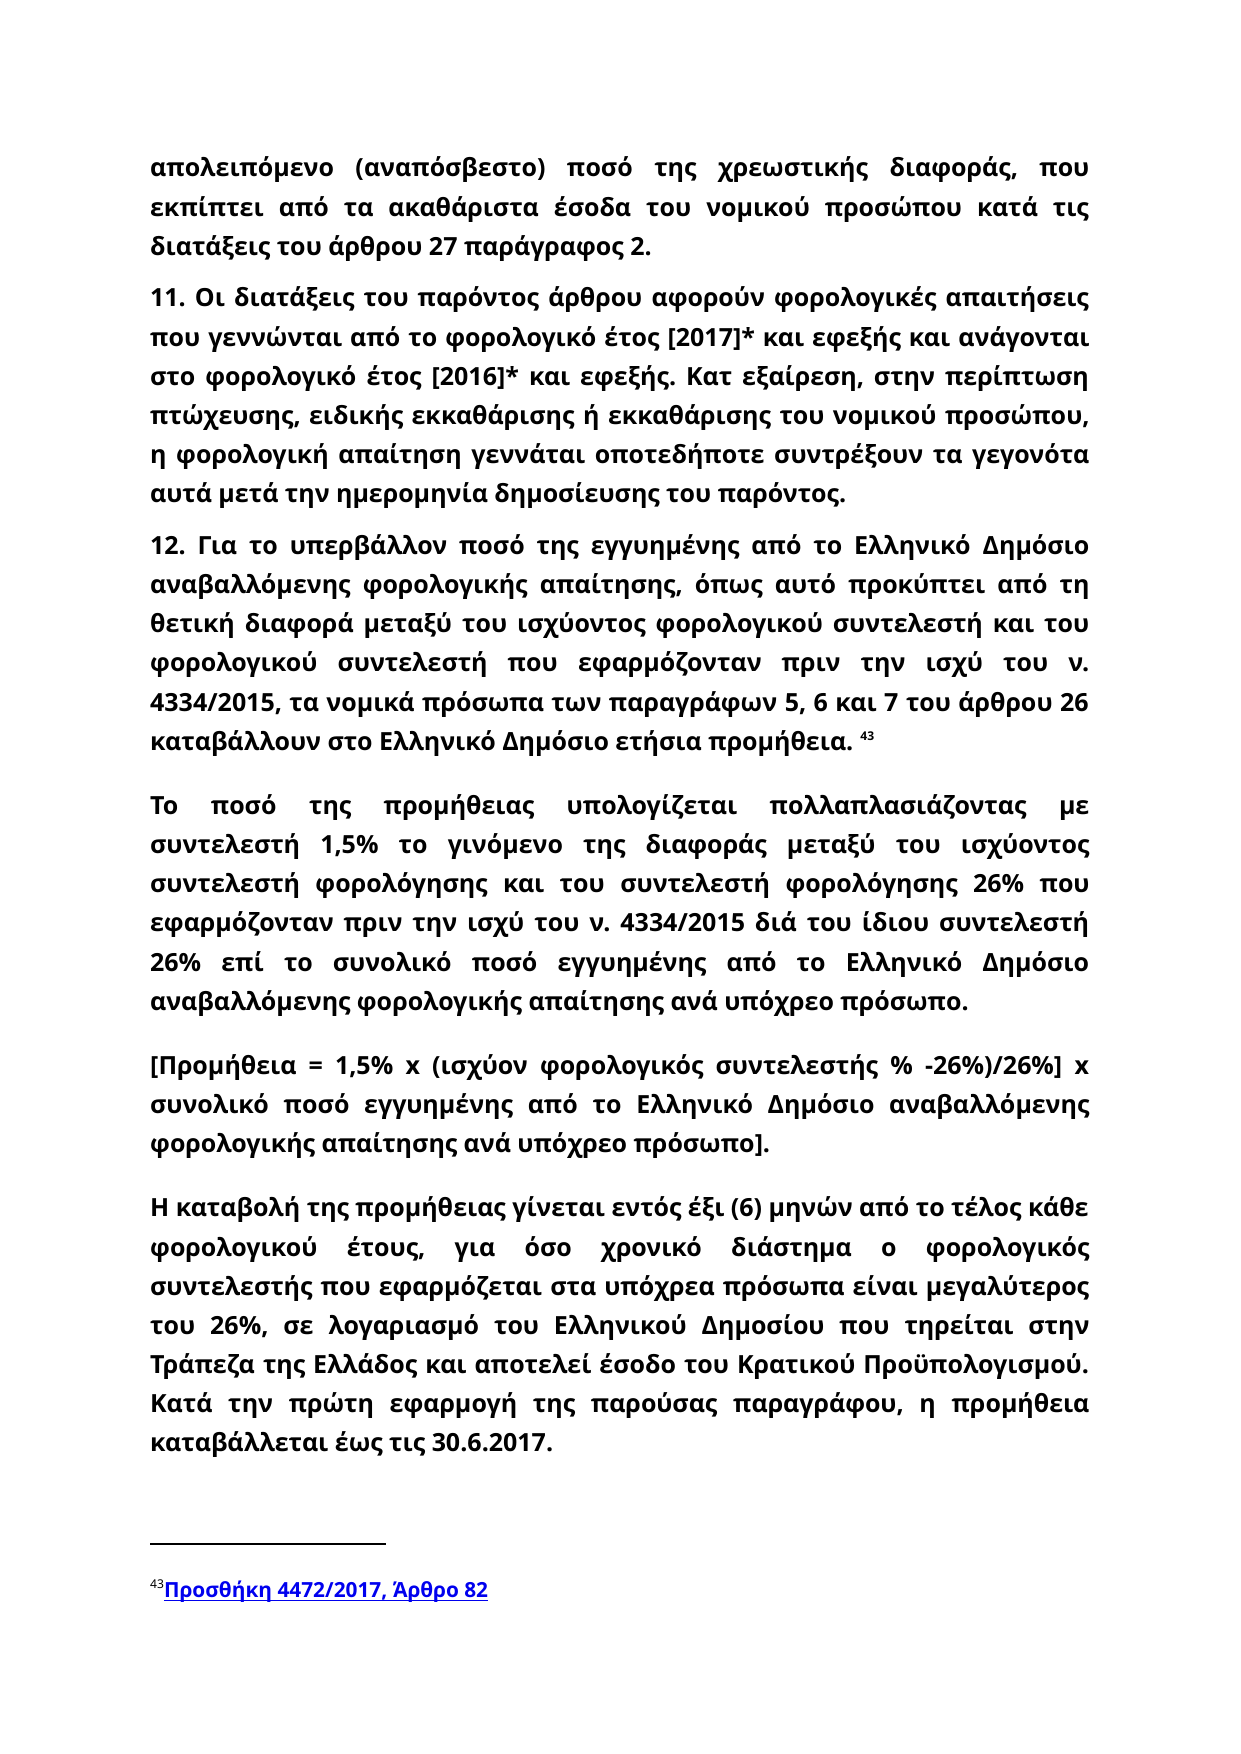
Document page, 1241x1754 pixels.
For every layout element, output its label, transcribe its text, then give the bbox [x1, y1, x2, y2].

text 11. Οι διατάξεις του παρόντος άρθρου αφορούν φορολογικές απαιτήσεις που γεννώνται από το φορολογικό έτος [2017]* και εφεξής και ανάγονται στο φορολογικό έτος [2016]* και εφεξής. Κατ εξαίρεση, στην περίπτωση πτώχευσης, ειδικής εκκαθάρισης ή εκκαθάρισης του νομικού προσώπου, η φορολογική απαίτηση γεννάται οποτεδήποτε συντρέξουν τα γεγονότα αυτά μετά την ημερομηνία δημοσίευσης του παρόντος. [150, 280, 1090, 510]
text Το ποσό της προμήθειας υπολογίζεται πολλαπλασιάζοντας με συντελεστή 1,5% το γινόμενο της διαφοράς μεταξύ του ισχύοντος συντελεστή φορολόγησης και του συντελεστή φορολόγησης 26% που εφαρμόζονταν πριν την ισχύ του ν. 4334/2015 διά του ίδιου συντελεστή 26% επί το συνολικό ποσό εγγυημένης από το Ελληνικό Δημόσιο αναβαλλόμενης φορολογικής απαίτησης ανά υπόχρεο πρόσωπο. [150, 787, 1090, 1017]
text [Προμήθεια = 1,5% x (ισχύον φορολογικός συντελεστής % -26%)/26%] x συνολικό ποσό εγγυημένης από το Ελληνικό Δημόσιο αναβαλλόμενης φορολογικής απαίτησης ανά υπόχρεο πρόσωπο]. [150, 1047, 1090, 1160]
text απολειπόμενο (αναπόσβεστο) ποσό της χρεωστικής διαφοράς, που εκπίπτει από τα ακαθάριστα έσοδα του νομικού προσώπου κατά τις διατάξεις του άρθρου 27 παράγραφος 2. [150, 150, 1090, 262]
text Η καταβολή της προμήθειας γίνεται εντός έξι (6) μηνών από το τέλος κάθε φορολογικού έτους, για όσο χρονικό διάστημα ο φορολογικός συντελεστής που εφαρμόζεται στα υπόχρεα πρόσωπα είναι μεγαλύτερος του 26%, σε λογαριασμό του Ελληνικού Δημοσίου που τηρείται στην Τράπεζα της Ελλάδος και αποτελεί έσοδο του Κρατικού Προϋπολογισμού. Κατά την πρώτη εφαρμογή της παρούσας παραγράφου, η προμήθεια καταβάλλεται έως τις 30.6.2017. [150, 1190, 1090, 1459]
text Προσθήκη 4472/2017, Άρθρο 82 [150, 1576, 1090, 1604]
text 12. Για το υπερβάλλον ποσό της εγγυημένης από το Ελληνικό Δημόσιο αναβαλλόμενης φορολογικής απαίτησης, όπως αυτό προκύπτει από τη θετική διαφορά μεταξύ του ισχύοντος φορολογικού συντελεστή και του φορολογικού συντελεστή που εφαρμόζονταν πριν την ισχύ του ν. 4334/2015, τα νομικά πρόσωπα των παραγράφων 5, 6 και 7 του άρθρου 26 καταβάλλουν στο Ελληνικό Δημόσιο ετήσια προμήθεια. [150, 527, 1090, 757]
